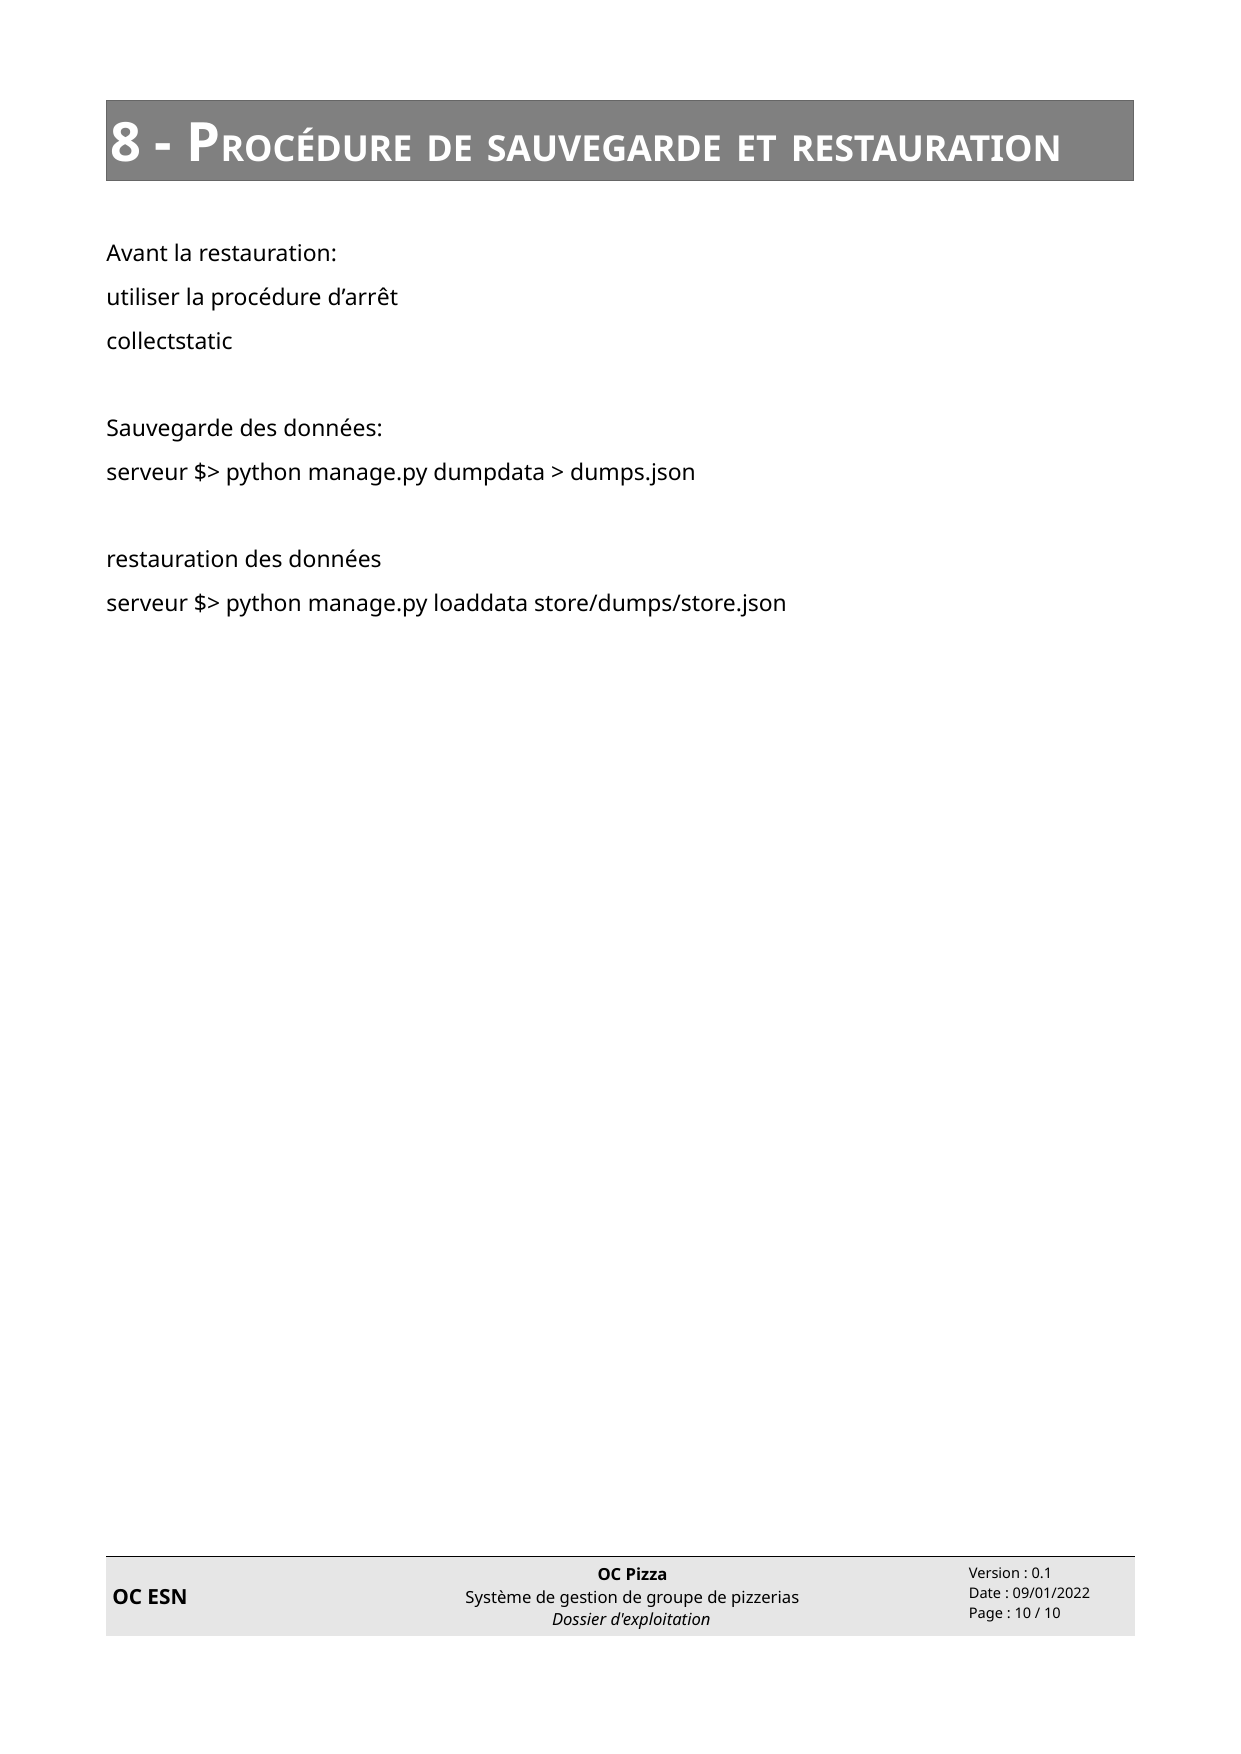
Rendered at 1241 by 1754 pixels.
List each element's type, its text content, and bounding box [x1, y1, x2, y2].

text Avant la restauration: [106, 237, 1134, 268]
text serveur $> python manage.py loaddata store/dumps/store.json [106, 587, 1134, 618]
text collectstatic [106, 325, 1134, 356]
subtitle Procédure de sauvegarde et restauration [107, 101, 1133, 180]
text restauration des données [106, 543, 1134, 575]
text utiliser la procédure d’arrêt [106, 281, 1134, 312]
text Sauvegarde des données: [106, 412, 1134, 443]
text serveur $> python manage.py dumpdata > dumps.json [106, 456, 1134, 487]
